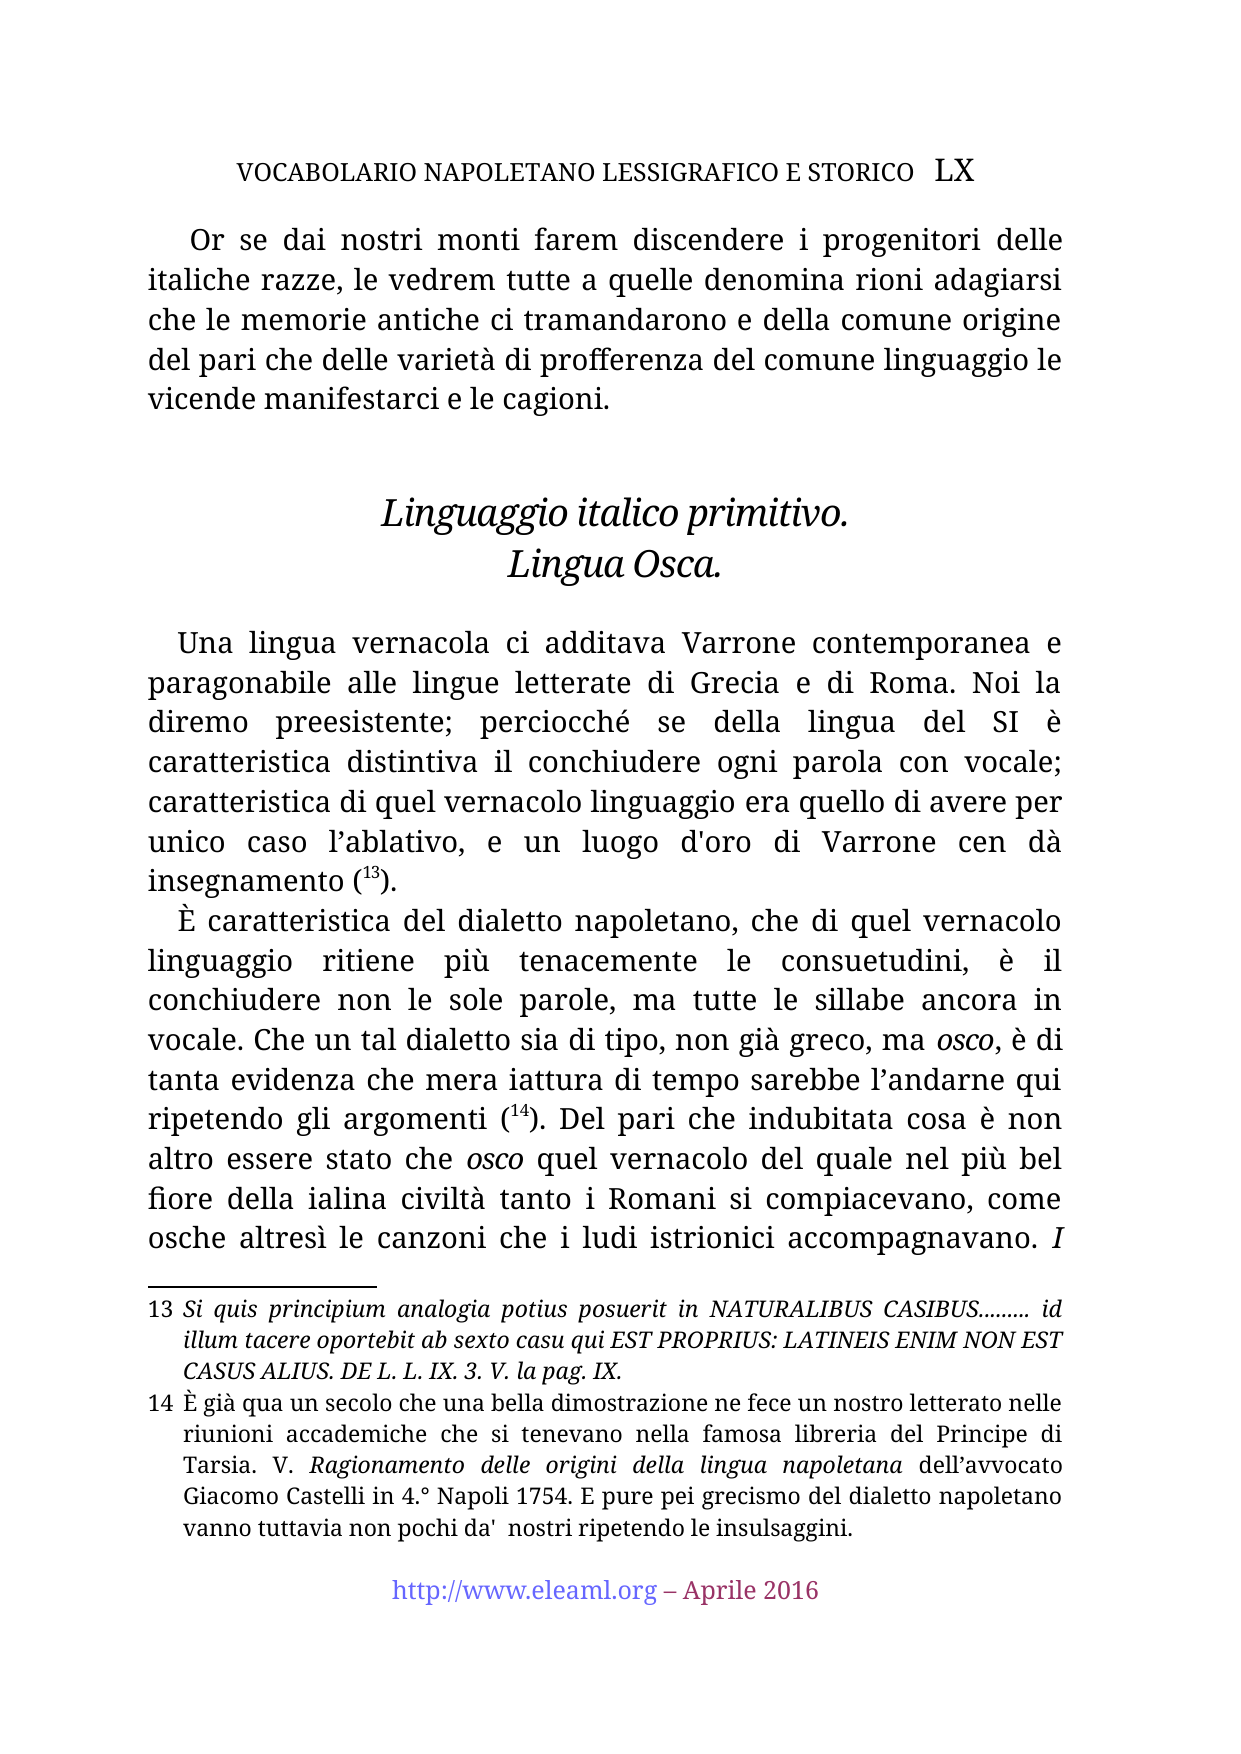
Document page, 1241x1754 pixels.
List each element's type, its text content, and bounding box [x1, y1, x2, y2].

text È caratteristica del dialetto napoletano, che di quel vernacolo linguaggio ritiene più tenacemente le consuetudini, è il conchiudere non le sole parole, ma tutte le sillabe ancora in vocale. Che un tal dialetto sia di tipo, non già greco, ma osco, è di tanta evidenza che mera iattura di tempo sarebbe l’andarne qui ripetendo gli argomenti (). Del pari che indubitata cosa è non altro essere stato che osco quel vernacolo del quale nel più bel fiore della ialina civiltà tanto i Romani si compiacevano, come osche altresì le canzoni che i ludi istrionici accompagnavano. I [148, 900, 1063, 1257]
text Una lingua vernacola ci additava Varrone contemporanea e paragonabile alle lingue letterate di Grecia e di Roma. Noi la diremo preesistente; perciocché se della lingua del SI è caratteristica distintiva il conchiudere ogni parola con vocale; caratteristica di quel vernacolo linguaggio era quello di avere per unico caso l’ablativo, e un luogo d'oro di Varrone cen dà insegnamento (). [148, 622, 1063, 900]
text Lingua Osca. [148, 537, 1063, 588]
text È già qua un secolo che una bella dimostrazione ne fece un nostro letterato nelle riunioni accademiche che si tenevano nella famosa libreria del Principe di Tarsia. V. Ragionamento delle origini della lingua napoletana dell’avvocato Giacomo Castelli in 4.° Napoli 1754. E pure pei grecismo del dialetto napoletano vanno tuttavia non pochi da' nostri ripetendo le insulsaggini. [148, 1387, 1063, 1543]
text Or se dai nostri monti farem discendere i progenitori delle italiche razze, le vedrem tutte a quelle denomina rioni adagiarsi che le memorie antiche ci tramandarono e della comune origine del pari che delle varietà di profferenza del comune linguaggio le vicende manifestarci e le cagioni. [148, 220, 1063, 418]
text Linguaggio italico primitivo. [148, 486, 1063, 537]
text Si quis principium analogia potius posuerit in NATURALIBUS CASIBUS......... id illum tacere oportebit ab sexto casu qui EST PROPRIUS: LATINEIS ENIM NON EST CASUS ALIUS. DE L. L. IX. 3. V. la pag. IX. [148, 1293, 1063, 1387]
